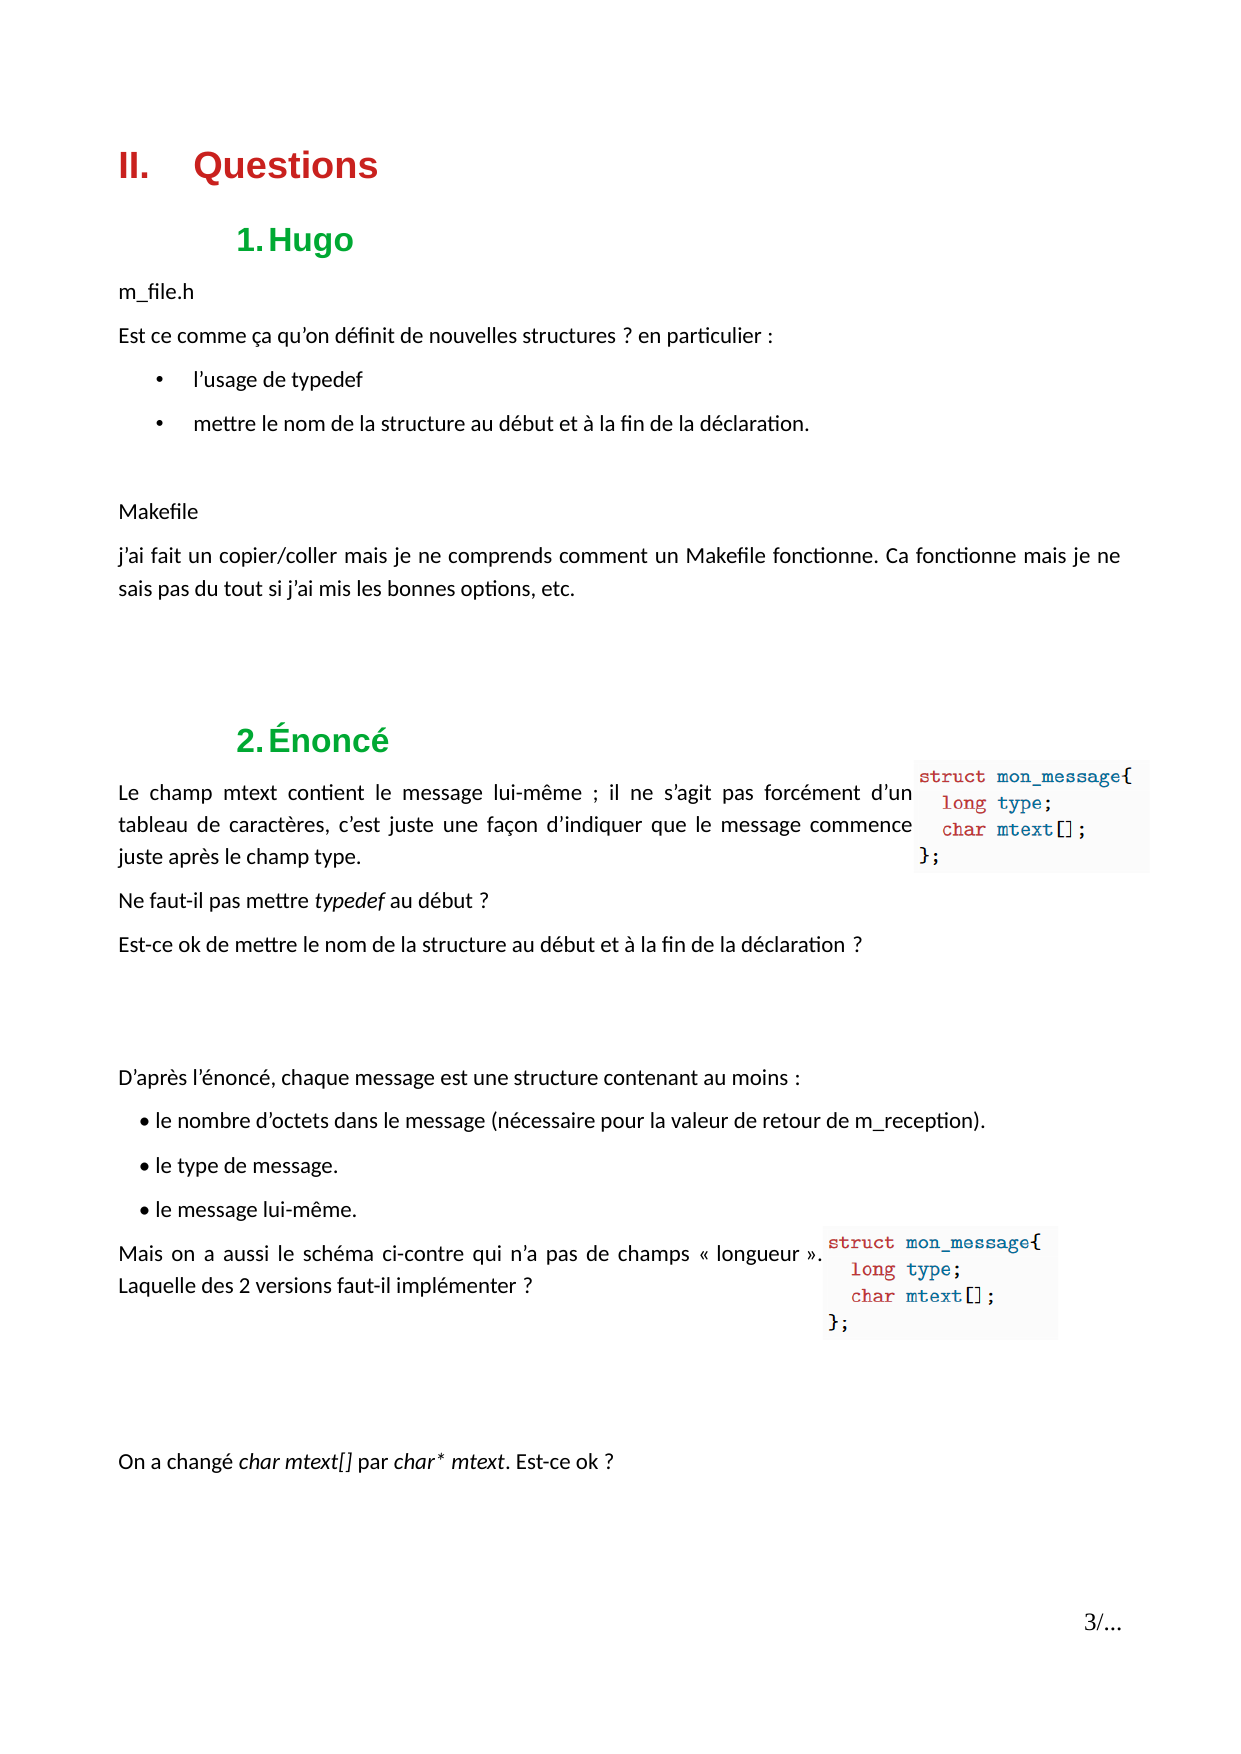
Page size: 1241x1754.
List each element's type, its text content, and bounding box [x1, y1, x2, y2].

text Le champ mtext contient le message lui-même ; il ne s’agit pas forcément d’un tableau de caractères, c’est juste une façon d’indiquer que le message commence juste après le champ type. [118, 778, 913, 870]
text • le type de message. [118, 1151, 1122, 1179]
text • le nombre d’octets dans le message (nécessaire pour la valeur de retour de m_reception). [118, 1107, 1122, 1135]
picture [913, 760, 1150, 873]
picture [822, 1226, 1059, 1340]
list mettre le nom de la structure au début et à la fin de la déclaration. [156, 409, 1122, 437]
text D’après l’énoncé, chaque message est une structure contenant au moins : [118, 1063, 1122, 1091]
subtitle Questions [118, 143, 1122, 187]
subtitle Hugo [236, 220, 1122, 259]
text Makefile [118, 497, 1122, 526]
text Est-ce ok de mettre le nom de la structure au début et à la fin de la déclaration ? [118, 930, 1122, 958]
text j’ai fait un copier/coller mais je ne comprends comment un Makefile fonctionne. Ca fonctionne mais je ne sais pas du tout si j’ai mis les bonnes options, etc. [118, 542, 1122, 602]
text On a changé char mtext[] par char* mtext. Est-ce ok ? [118, 1447, 1122, 1475]
text Est ce comme ça qu’on définit de nouvelles structures ? en particulier : [118, 321, 1122, 349]
text • le message lui-même. [118, 1195, 1122, 1223]
text [1059, 1239, 1122, 1299]
text Mais on a aussi le schéma ci-contre qui n’a pas de champs « longueur ». Laquelle des 2 versions faut-il implémenter ? [118, 1239, 822, 1299]
subtitle Énoncé [236, 721, 1122, 759]
list l’usage de typedef [156, 365, 1122, 393]
text m_file.h [118, 277, 1122, 305]
text Ne faut-il pas mettre typedef au début ? [118, 886, 1122, 914]
